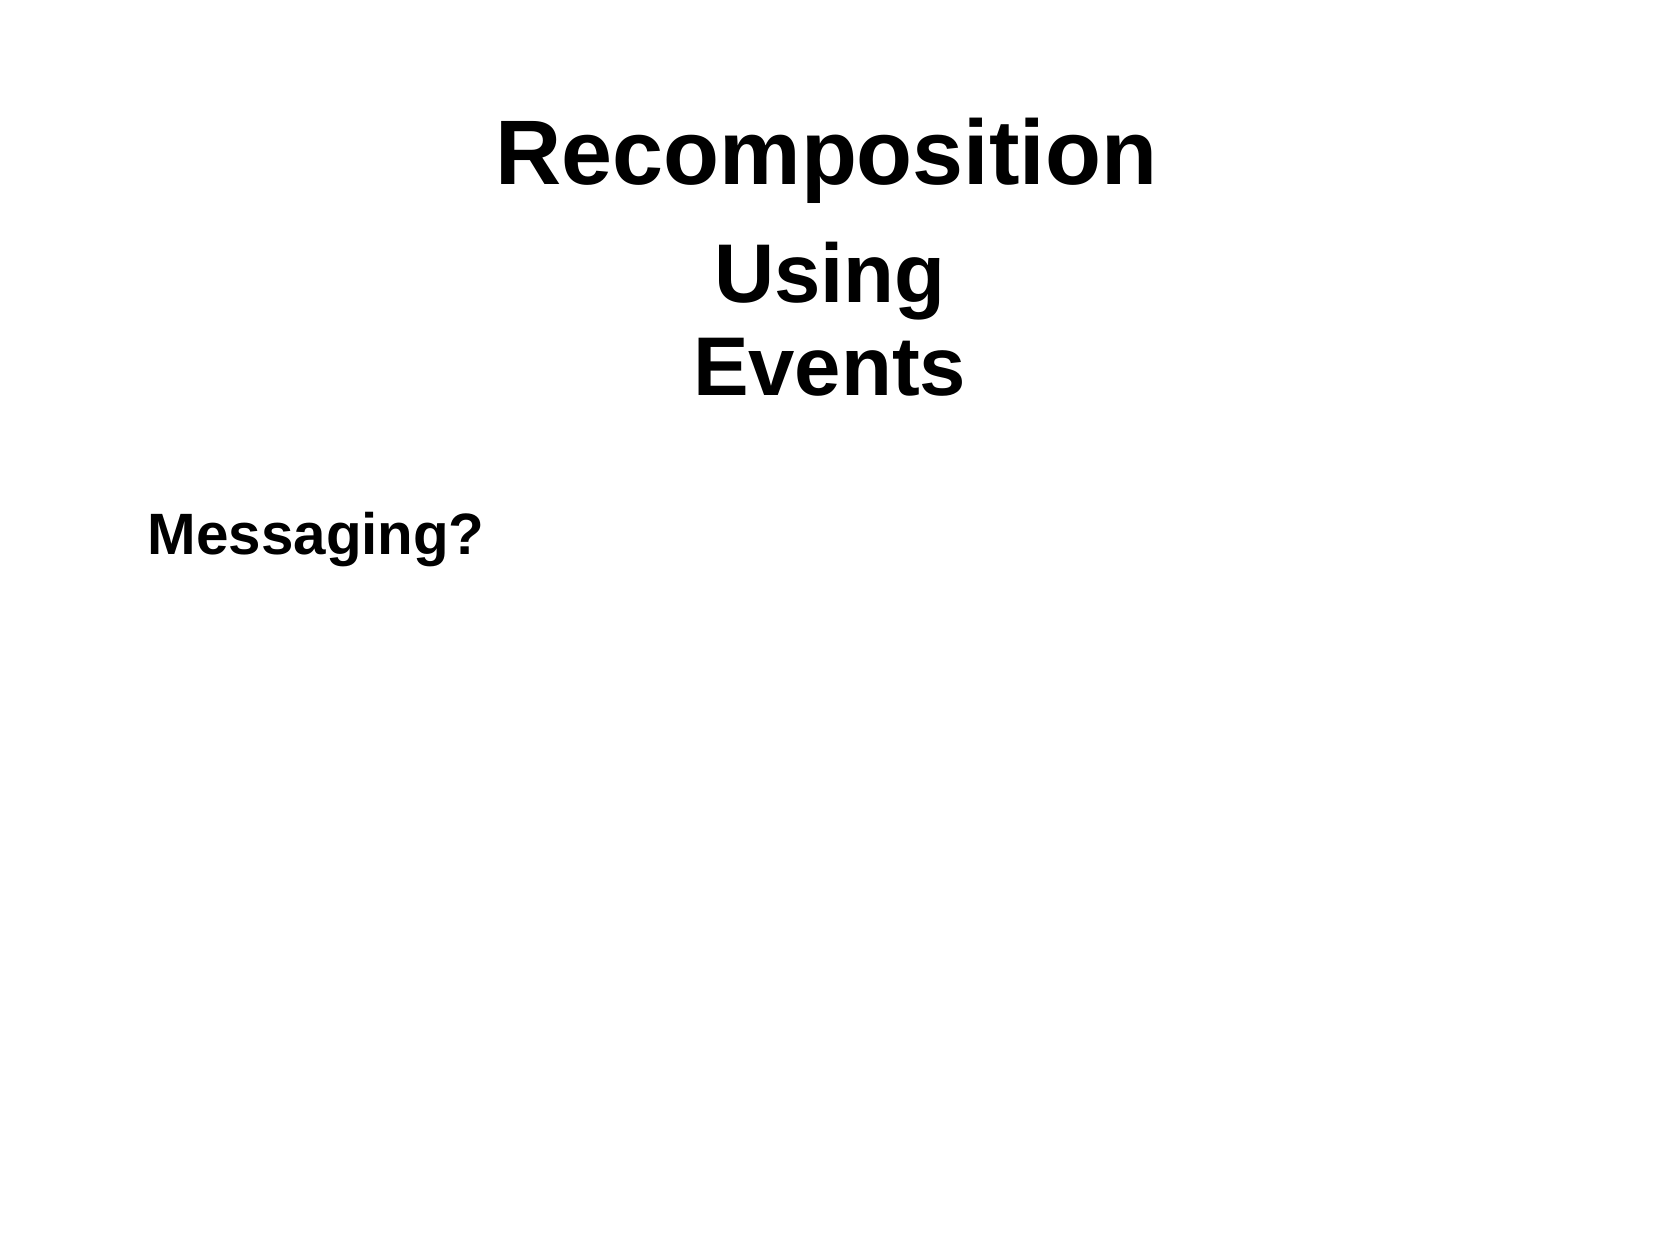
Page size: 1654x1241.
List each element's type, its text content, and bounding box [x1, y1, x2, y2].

title Recomposition [82, 49, 1571, 257]
text_box Using Events [531, 227, 1129, 414]
text_box Messaging? [147, 501, 1565, 916]
